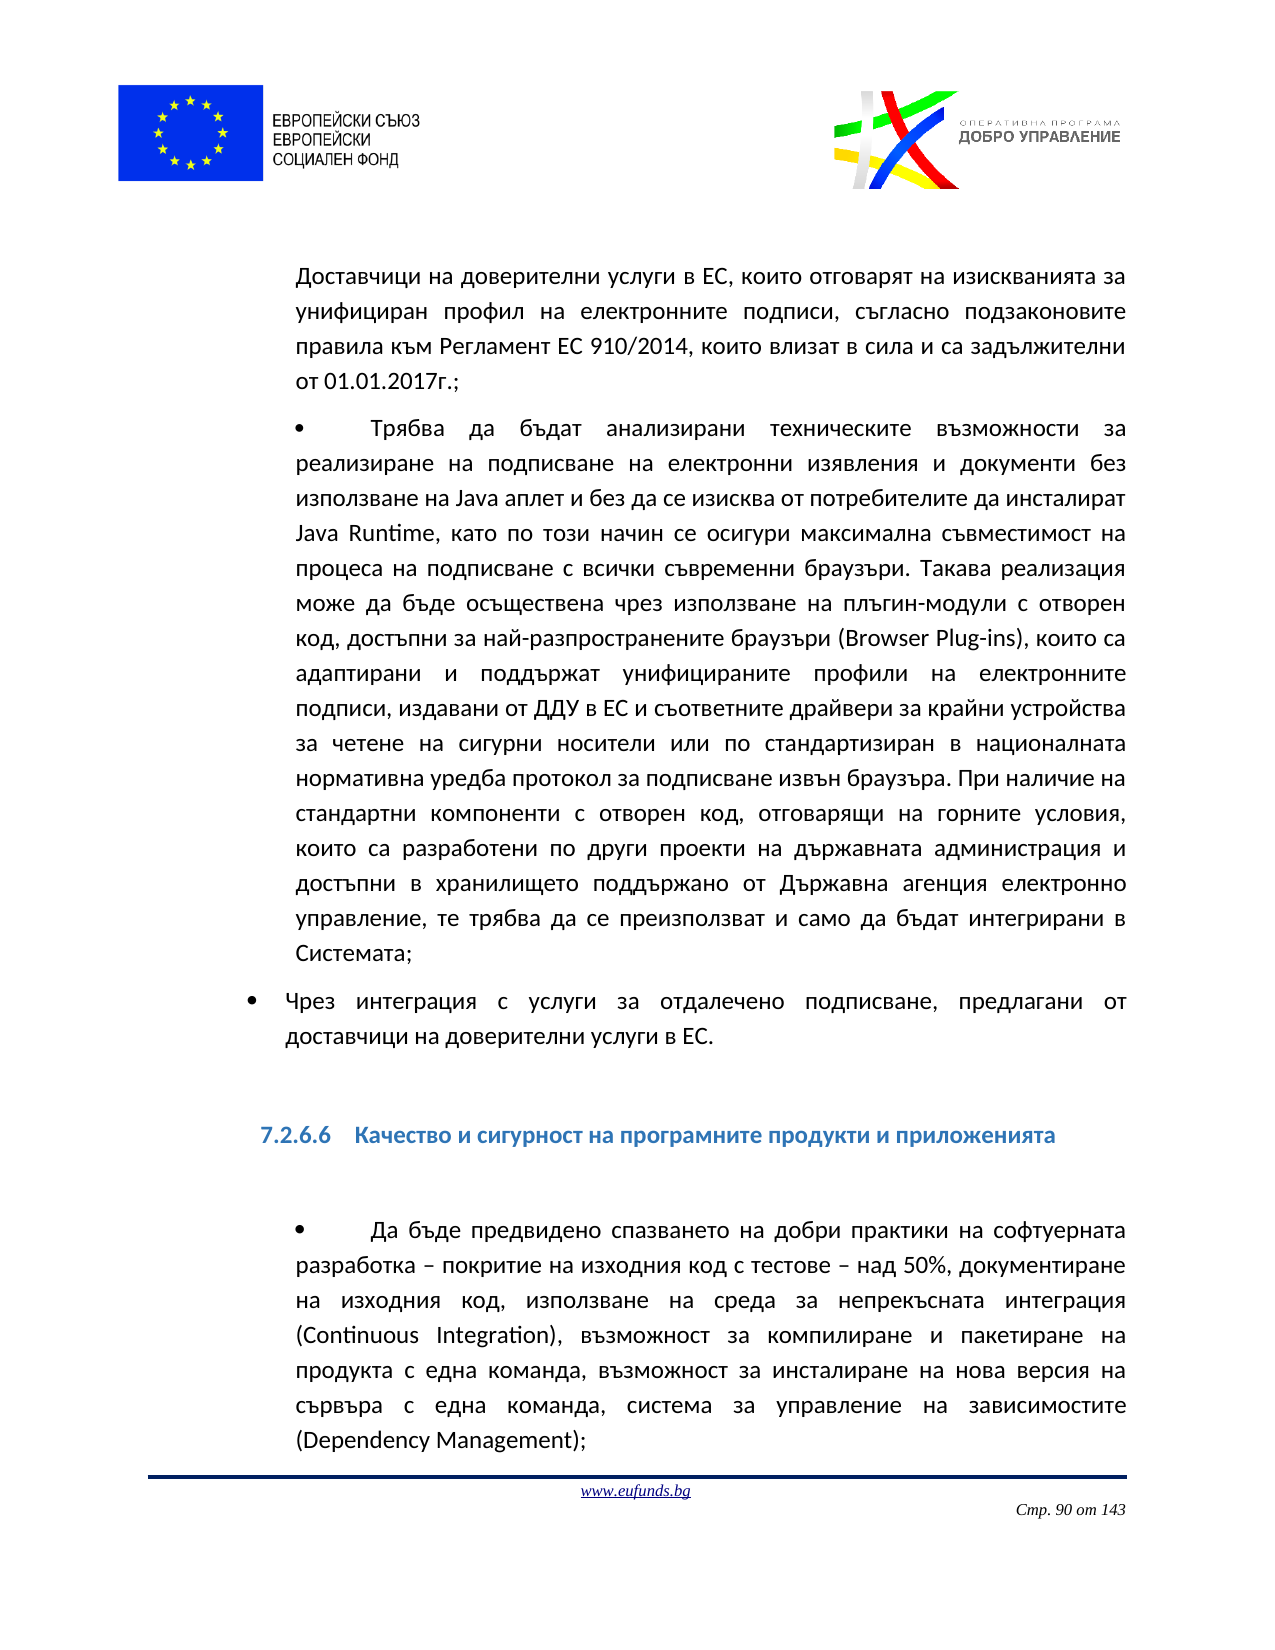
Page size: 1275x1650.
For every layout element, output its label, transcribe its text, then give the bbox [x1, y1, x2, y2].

list Трябва да бъдат анализирани техническите възможности за реализиране на подписване на електронни изявления и документи без използване на Java аплет и без да се изисква от потребителите да инсталират Java Runtime, като по този начин се осигури максимална съвместимост на процеса на подписване с всички съвременни браузъри. Такава реализация може да бъде осъществена чрез използване на плъгин-модули с отворен код, достъпни за най-разпространените браузъри (Browser Plug-ins), които са адаптирани и поддържат унифицираните профили на електронните подписи, издавани от ДДУ в ЕС и съответните драйвери за крайни устройства за четене на сигурни носители или по стандартизиран в националната нормативна уредба протокол за подписване извън браузъра. При наличие на стандартни компоненти с отворен код, отговарящи на горните условия, които са разработени по други проекти на държавната администрация и достъпни в хранилището поддържано от Държавна агенция електронно управление, те трябва да се преизползват и само да бъдат интегрирани в Системата; [295, 412, 1127, 968]
list Да бъде предвидено спазването на добри практики на софтуерната разработка – покритие на изходния код с тестове – над 50%, документиране на изходния код, използване на среда за непрекъсната интеграция (Continuous Integration), възможност за компилиране и пакетиране на продукта с една команда, възможност за инсталиране на нова версия на сървъра с една команда, система за управление на зависимостите (Dependency Management); [295, 1214, 1127, 1454]
subtitle Качество и сигурност на програмните продукти и приложенията [260, 1119, 1127, 1149]
list Доставчици на доверителни услуги в ЕС, които отговарят на изискванията за унифициран профил на електронните подписи, съгласно подзаконовите правила към Регламент ЕС 910/2014, които влизат в сила и са задължителни от 01.01.2017г.; [295, 260, 1127, 395]
list Чрез интеграция с услуги за отдалечено подписване, предлагани от доставчици на доверителни услуги в ЕС. [248, 985, 1127, 1050]
